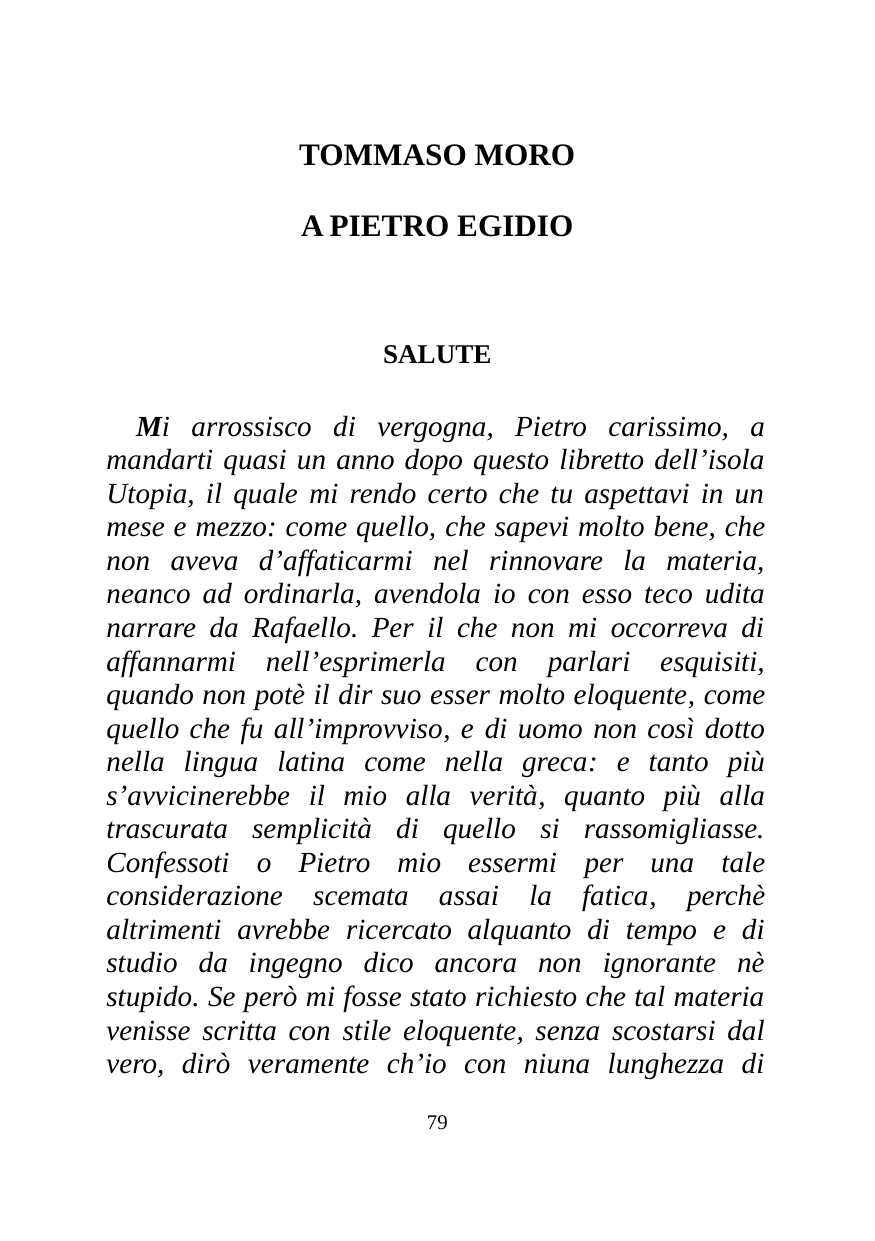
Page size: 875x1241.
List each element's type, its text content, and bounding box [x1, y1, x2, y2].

subtitle TOMMASO MORO A PIETRO EGIDIO [106, 136, 768, 243]
text Mi arrossisco di vergogna, Pietro carissimo, a mandarti quasi un anno dopo questo libretto dell’isola Utopia, il quale mi rendo certo che tu aspettavi in un mese e mezzo: come quello, che sapevi molto bene, che non aveva d’affaticarmi nel rinnovare la materia, neanco ad ordinarla, avendola io con esso teco udita narrare da Rafaello. Per il che non mi occorreva di affannarmi nell’esprimerla con parlari esquisiti, quando non potè il dir suo esser molto eloquente, come quello che fu all’improvviso, e di uomo non così dotto nella lingua latina come nella greca: e tanto più s’avvicinerebbe il mio alla verità, quanto più alla trascurata semplicità di quello si rassomigliasse. Confessoti o Pietro mio essermi per una tale considerazione scemata assai la fatica, perchè altrimenti avrebbe ricercato alquanto di tempo e di studio da ingegno dico ancora non ignorante nè stupido. Se però mi fosse stato richiesto che tal materia venisse scritta con stile eloquente, senza scostarsi dal vero, dirò veramente ch’io con niuna lunghezza di [106, 409, 768, 1080]
text SALUTE [106, 338, 768, 370]
